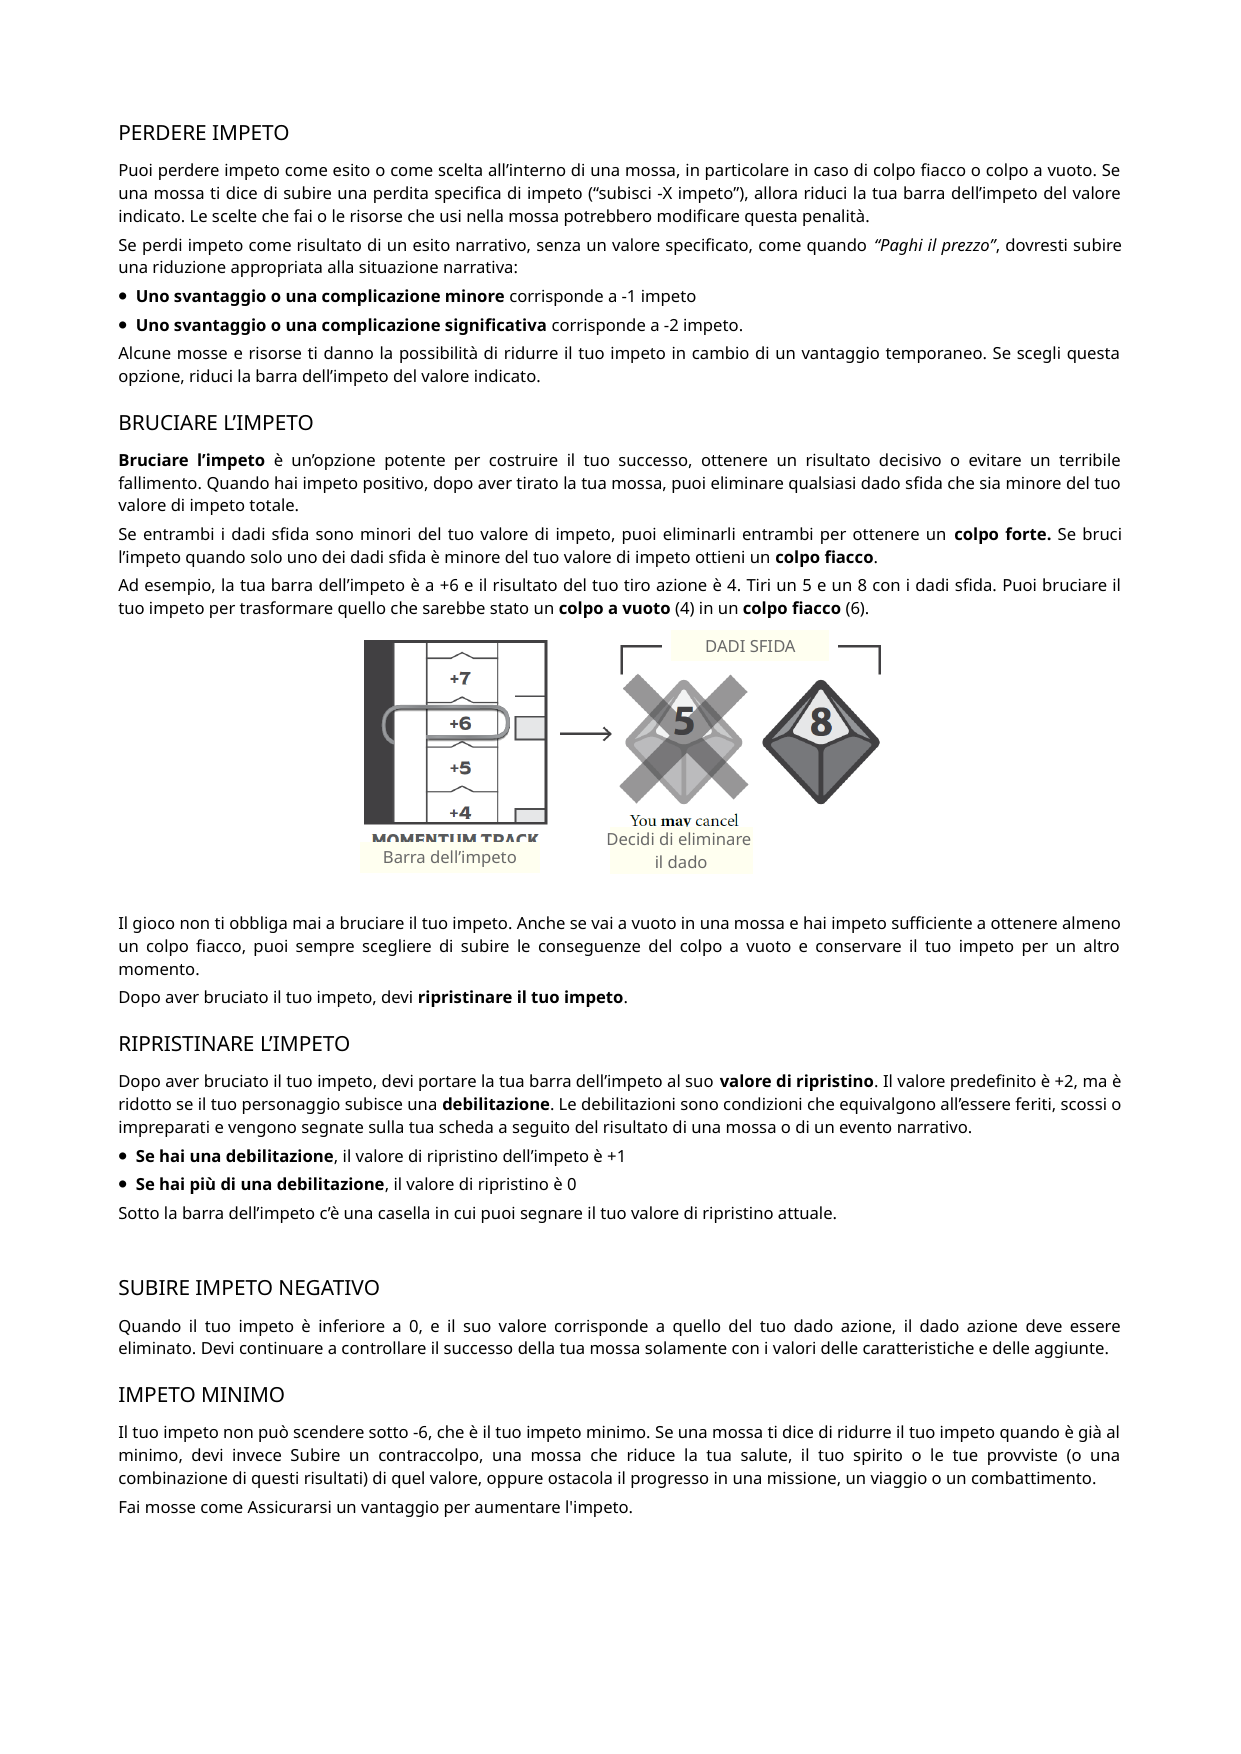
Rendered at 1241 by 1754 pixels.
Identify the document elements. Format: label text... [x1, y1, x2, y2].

subtitle RIPRISTINARE L’IMPETO [118, 1029, 1122, 1058]
text Se perdi impeto come risultato di un esito narrativo, senza un valore specificato, come quando “Paghi il prezzo”, dovresti subire una riduzione appropriata alla situazione narrativa: [118, 233, 1122, 278]
text ⦁ Se hai più di una debilitazione, il valore di ripristino è 0 [118, 1173, 1122, 1196]
text Se entrambi i dadi sfida sono minori del tuo valore di impeto, puoi eliminarli entrambi per ottenere un colpo forte. Se bruci l’impeto quando solo uno dei dadi sfida è minore del tuo valore di impeto ottieni un colpo fiacco. [118, 523, 1122, 568]
text Dopo aver bruciato il tuo impeto, devi portare la tua barra dell’impeto al suo valore di ripristino. Il valore predefinito è +2, ma è ridotto se il tuo personaggio subisce una debilitazione. Le debilitazioni sono condizioni che equivalgono all’essere feriti, scossi o impreparati e vengono segnate sulla tua scheda a seguito del risultato di una mossa o di un evento narrativo. [118, 1070, 1122, 1138]
picture [351, 625, 889, 859]
text Il gioco non ti obbliga mai a bruciare il tuo impeto. Anche se vai a vuoto in una mossa e hai impeto sufficiente a ottenere almeno un colpo fiacco, puoi sempre scegliere di subire le conseguenze del colpo a vuoto e conservare il tuo impeto per un altro momento. [118, 912, 1122, 980]
subtitle SUBIRE IMPETO NEGATIVO [118, 1273, 1122, 1302]
text ⦁ Uno svantaggio o una complicazione minore corrisponde a -1 impeto [118, 284, 1122, 307]
text ⦁ Uno svantaggio o una complicazione significativa corrisponde a -2 impeto. [118, 313, 1122, 336]
text Sotto la barra dell’impeto c’è una casella in cui puoi segnare il tuo valore di ripristino attuale. [118, 1201, 1122, 1224]
text Il tuo impeto non può scendere sotto -6, che è il tuo impeto minimo. Se una mossa ti dice di ridurre il tuo impeto quando è già al minimo, devi invece Subire un contraccolpo, una mossa che riduce la tua salute, il tuo spirito o le tue provviste (o una combinazione di questi risultati) di quel valore, oppure ostacola il progresso in una missione, un viaggio o un combattimento. [118, 1421, 1122, 1489]
text Dopo aver bruciato il tuo impeto, devi ripristinare il tuo impeto. [118, 986, 1122, 1009]
text Alcune mosse e risorse ti danno la possibilità di ridurre il tuo impeto in cambio di un vantaggio temporaneo. Se scegli questa opzione, riduci la barra dell’impeto del valore indicato. [118, 342, 1122, 387]
subtitle PERDERE IMPETO [118, 118, 1122, 147]
text ⦁ Se hai una debilitazione, il valore di ripristino dell’impeto è +1 [118, 1144, 1122, 1167]
text Bruciare l’impeto è un’opzione potente per costruire il tuo successo, ottenere un risultato decisivo o evitare un terribile fallimento. Quando hai impeto positivo, dopo aver tirato la tua mossa, puoi eliminare qualsiasi dado sfida che sia minore del tuo valore di impeto totale. [118, 449, 1122, 517]
subtitle BRUCIARE L’IMPETO [118, 408, 1122, 436]
text Quando il tuo impeto è inferiore a 0, e il suo valore corrisponde a quello del tuo dado azione, il dado azione deve essere eliminato. Devi continuare a controllare il successo della tua mossa solamente con i valori delle caratteristiche e delle aggiunte. [118, 1314, 1122, 1360]
text Ad esempio, la tua barra dell’impeto è a +6 e il risultato del tuo tiro azione è 4. Tiri un 5 e un 8 con i dadi sfida. Puoi bruciare il tuo impeto per trasformare quello che sarebbe stato un colpo a vuoto (4) in un colpo fiacco (6). [118, 574, 1122, 619]
text Fai mosse come Assicurarsi un vantaggio per aumentare l'impeto. [118, 1495, 1122, 1518]
text Puoi perdere impeto come esito o come scelta all’interno di una mossa, in particolare in caso di colpo fiacco o colpo a vuoto. Se una mossa ti dice di subire una perdita specifica di impeto (“subisci -X impeto”), allora riduci la tua barra dell’impeto del valore indicato. Le scelte che fai o le risorse che usi nella mossa potrebbero modificare questa penalità. [118, 159, 1122, 227]
subtitle IMPETO MINIMO [118, 1380, 1122, 1409]
